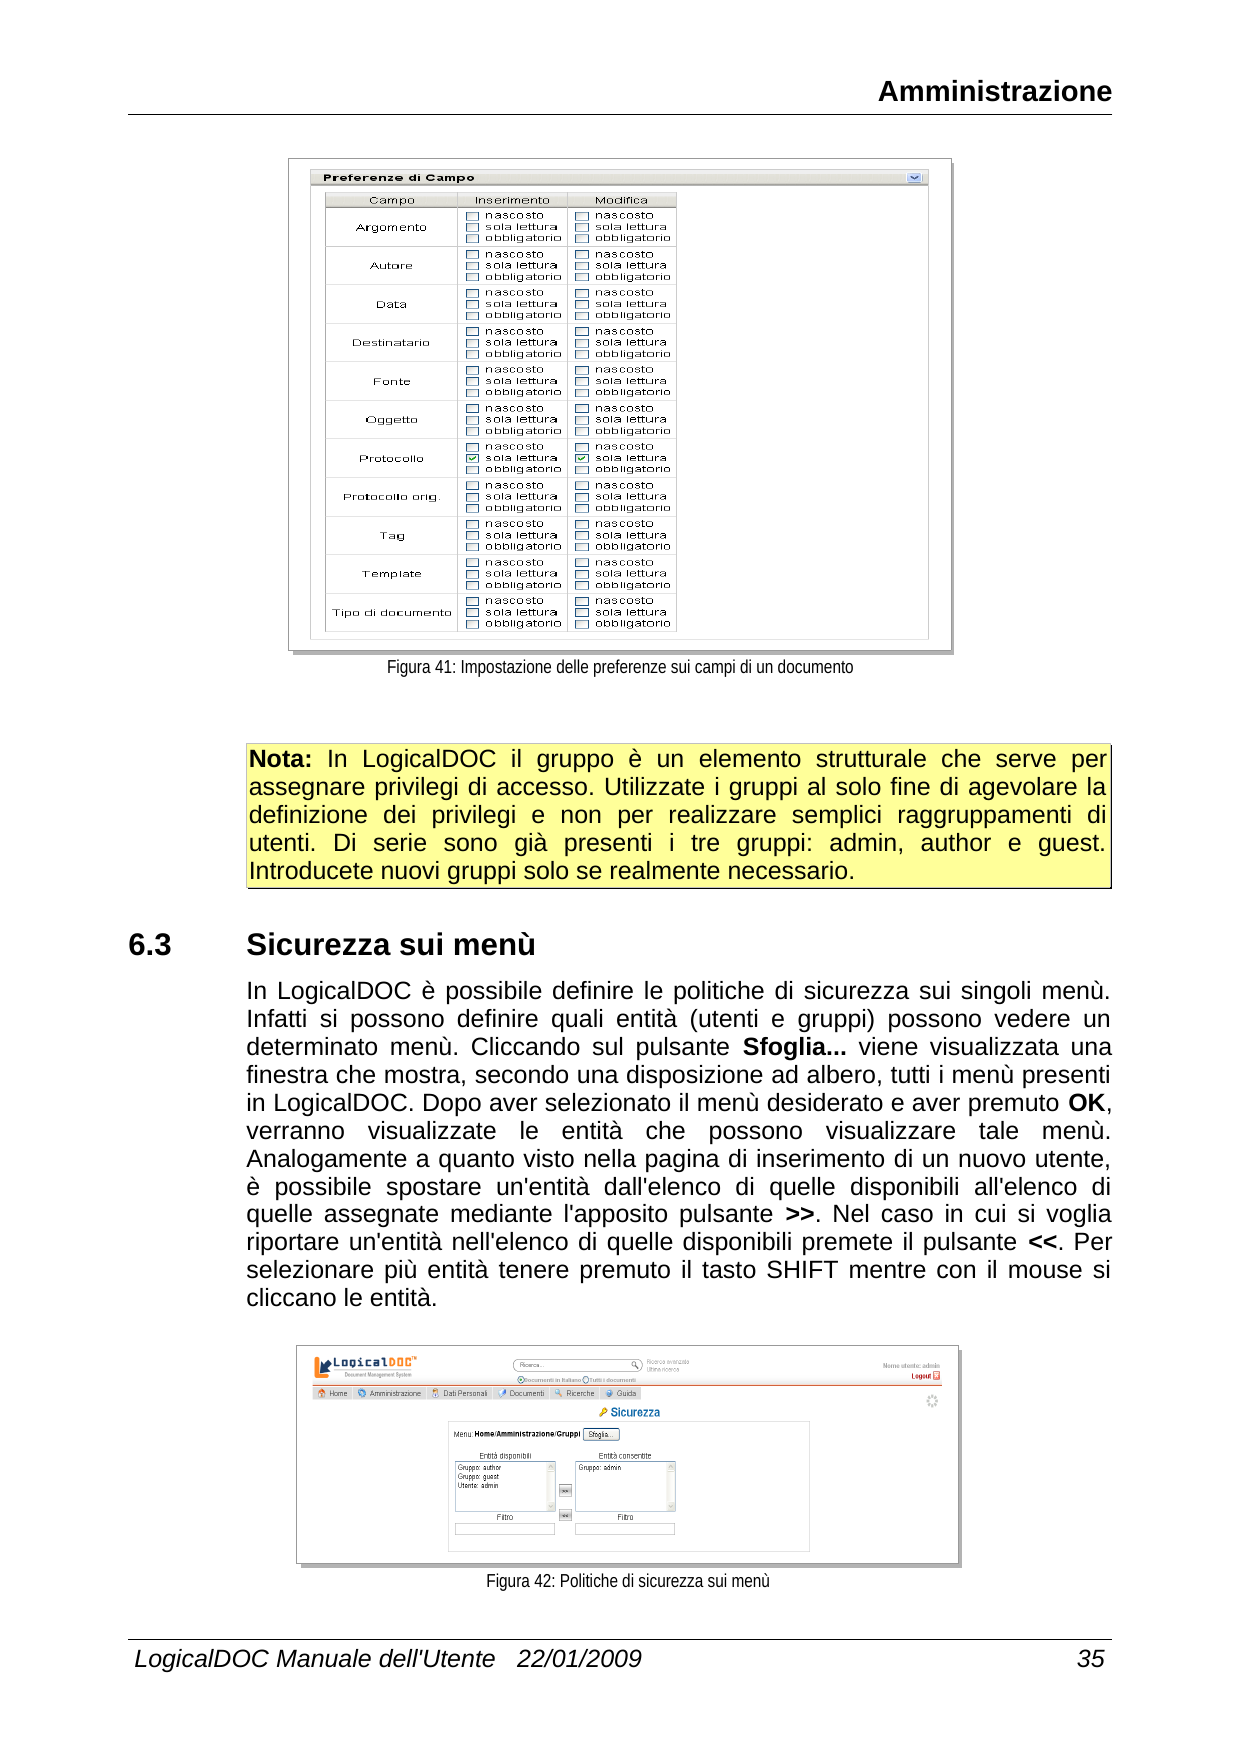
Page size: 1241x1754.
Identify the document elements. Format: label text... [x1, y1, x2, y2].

text In LogicalDOC è possibile definire le politiche di sicurezza sui singoli menù. Infatti si possono definire quali entità (utenti e gruppi) possono vedere un determinato menù. Cliccando sul pulsante Sfoglia... viene visualizzata una finestra che mostra, secondo una disposizione ad albero, tutti i menù presenti in LogicalDOC. Dopo aver selezionato il menù desiderato e aver premuto OK, verranno visualizzate le entità che possono visualizzare tale menù. Analogamente a quanto visto nella pagina di inserimento di un nuovo utente, è possibile spostare un'entità dall'elenco di quelle disponibili all'elenco di quelle assegnate mediante l'apposito pulsante >>. Nel caso in cui si voglia riportare un'entità nell'elenco di quelle disponibili premete il pulsante <<. Per selezionare più entità tenere premuto il tasto SHIFT mentre con il mouse si cliccano le entità. [246, 977, 1112, 1312]
text Nota: In LogicalDOC il gruppo è un elemento strutturale che serve per assegnare privilegi di accesso. Utilizzate i gruppi al solo fine di agevolare la definizione dei privilegi e non per realizzare semplici raggruppamenti di utenti. Di serie sono già presenti i tre gruppi: admin, author e guest. Introducete nuovi gruppi solo se realmente necessario. [247, 744, 1110, 887]
picture [312, 1354, 942, 1555]
text Figura 42: Politiche di sicurezza sui menù [296, 1564, 960, 1591]
subtitle Sicurezza sui menù [128, 927, 1112, 962]
text Figura 41: Impostazione delle preferenze sui campi di un documento [288, 651, 952, 678]
picture [305, 167, 934, 641]
